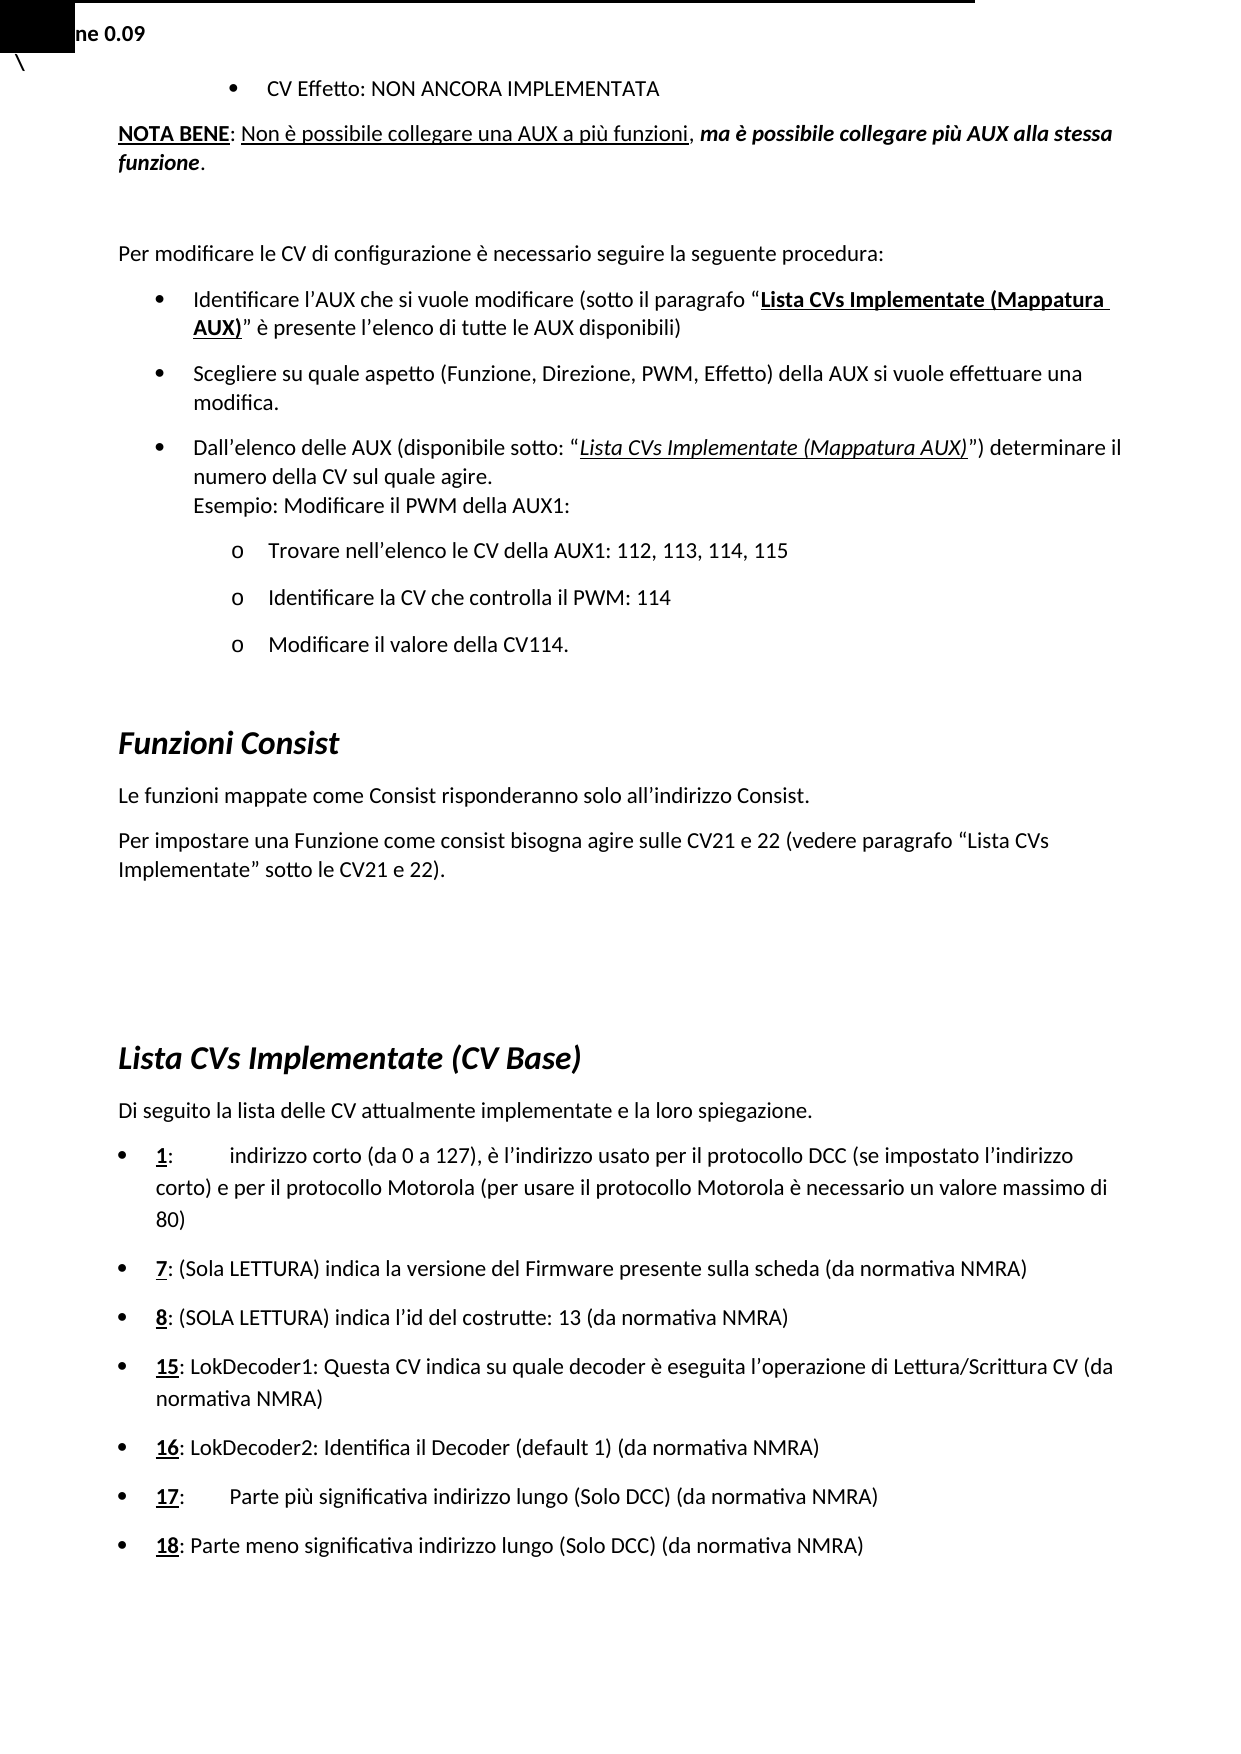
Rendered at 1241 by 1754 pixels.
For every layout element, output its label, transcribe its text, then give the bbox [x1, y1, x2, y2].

subtitle Lista CVs Implementate (CV Base) [118, 1037, 1122, 1078]
text Per modificare le CV di configurazione è necessario seguire la seguente procedura: [118, 239, 1122, 267]
list Scegliere su quale aspetto (Funzione, Direzione, PWM, Effetto) della AUX si vuole effettuare una modifica. [156, 359, 1122, 416]
list 15: LokDecoder1: Questa CV indica su quale decoder è eseguita l’operazione di Lettura/Scrittura CV (da normativa NMRA) [118, 1352, 1122, 1412]
list Modificare il valore della CV114. [231, 630, 1122, 659]
list 16: LokDecoder2: Identifica il Decoder (default 1) (da normativa NMRA) [118, 1433, 1122, 1461]
list 1: indirizzo corto (da 0 a 127), è l’indirizzo usato per il protocollo DCC (se impostato l’indirizzo corto) e per il protocollo Motorola (per usare il protocollo Motorola è necessario un valore massimo di 80) [118, 1141, 1122, 1234]
list Trovare nell’elenco le CV della AUX1: 112, 113, 114, 115 [231, 537, 1122, 566]
text Per impostare una Funzione come consist bisogna agire sulle CV21 e 22 (vedere paragrafo “Lista CVs Implementate” sotto le CV21 e 22). [118, 826, 1122, 883]
text Le funzioni mappate come Consist risponderanno solo all’indirizzo Consist. [118, 781, 1122, 809]
text NOTA BENE: Non è possibile collegare una AUX a più funzioni, ma è possibile collegare più AUX alla stessa funzione. [118, 119, 1122, 176]
subtitle Funzioni Consist [118, 722, 1122, 763]
list 8: (SOLA LETTURA) indica l’id del costrutte: 13 (da normativa NMRA) [118, 1303, 1122, 1331]
list 18: Parte meno significativa indirizzo lungo (Solo DCC) (da normativa NMRA) [118, 1531, 1122, 1559]
list 7: (Sola LETTURA) indica la versione del Firmware presente sulla scheda (da normativa NMRA) [118, 1254, 1122, 1282]
list Dall’elenco delle AUX (disponibile sotto: “Lista CVs Implementate (Mappatura AUX)”) determinare il numero della CV sul quale agire. Esempio: Modificare il PWM della AUX1: [156, 433, 1122, 519]
list CV Effetto: NON ANCORA IMPLEMENTATA [229, 74, 1122, 102]
list Identificare l’AUX che si vuole modificare (sotto il paragrafo “Lista CVs Implementate (Mappatura AUX)” è presente l’elenco di tutte le AUX disponibili) [156, 285, 1122, 342]
list 17: Parte più significativa indirizzo lungo (Solo DCC) (da normativa NMRA) [118, 1482, 1122, 1510]
text Di seguito la lista delle CV attualmente implementate e la loro spiegazione. [118, 1096, 1122, 1124]
list Identificare la CV che controlla il PWM: 114 [231, 583, 1122, 612]
